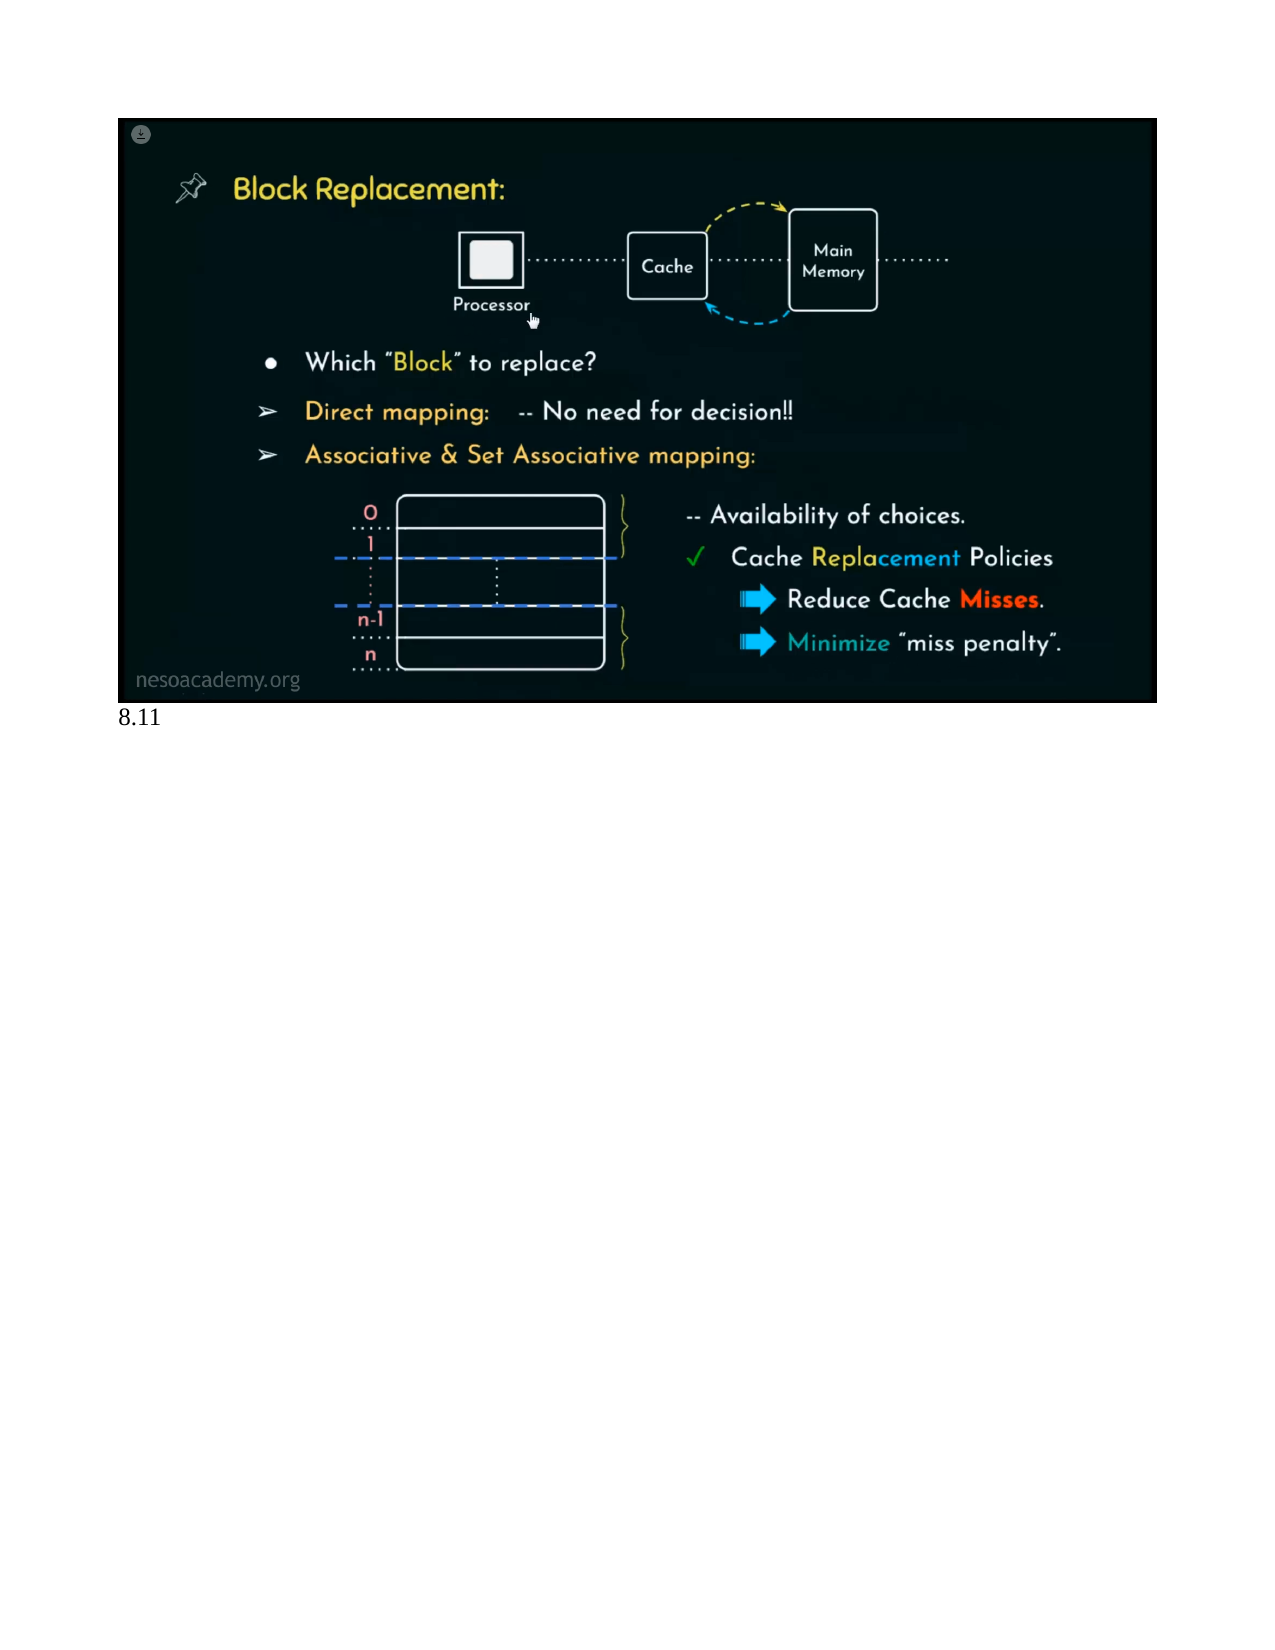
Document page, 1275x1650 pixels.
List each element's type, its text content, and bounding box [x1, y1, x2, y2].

text 8.11 [118, 703, 1157, 731]
picture [118, 118, 1157, 703]
